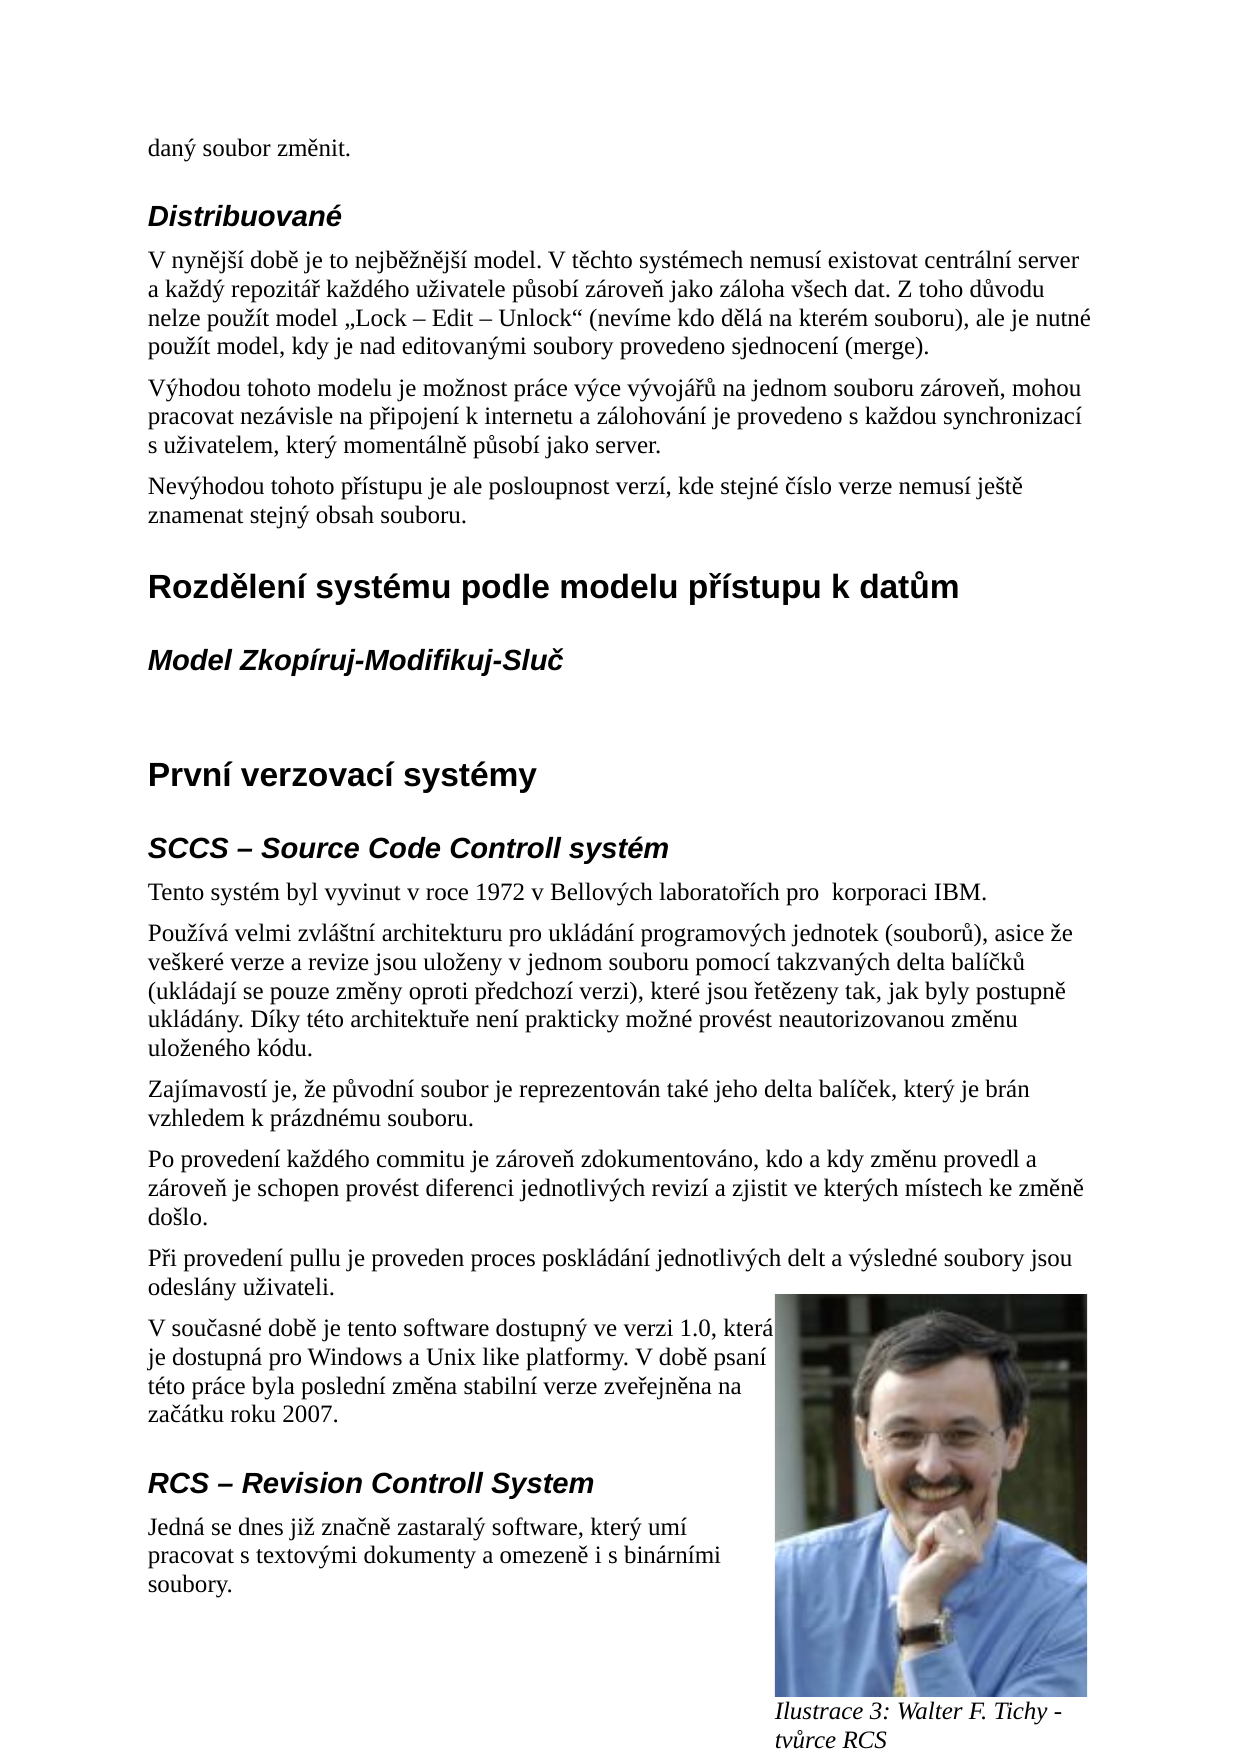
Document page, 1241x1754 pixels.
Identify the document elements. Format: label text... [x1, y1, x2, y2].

text Ilustrace 3: Walter F. Tichy - tvůrce RCS [774, 1697, 1087, 1754]
subtitle Rozdělení systému podle modelu přístupu k datům [148, 566, 1093, 605]
text Zajímavostí je, že původní soubor je reprezentován také jeho delta balíček, který je brán vzhledem k prázdnému souboru. [148, 1074, 1093, 1132]
text Výhodou tohoto modelu je možnost práce výce vývojářů na jednom souboru zároveň, mohou pracovat nezávisle na připojení k internetu a zálohování je provedeno s každou synchronizací s uživatelem, který momentálně působí jako server. [148, 373, 1093, 459]
subtitle První verzovací systémy [148, 755, 1093, 793]
subtitle Distribuované [148, 199, 1093, 233]
text Při provedení pullu je proveden proces poskládání jednotlivých delt a výsledné soubory jsou odeslány uživateli. [148, 1243, 1093, 1301]
subtitle SCCS – Source Code Controll systém [148, 831, 1093, 864]
text [774, 1282, 1087, 1294]
subtitle RCS – Revision Controll System [148, 1466, 774, 1499]
text V nynější době je to nejběžnější model. V těchto systémech nemusí existovat centrální server a každý repozitář každého uživatele působí zároveň jako záloha všech dat. Z toho důvodu nelze použít model „Lock – Edit – Unlock“ (nevíme kdo dělá na kterém souboru), ale je nutné použít model, kdy je nad editovanými soubory provedeno sjednocení (merge). [148, 245, 1093, 360]
subtitle Model Zkopíruj-Modifikuj-Sluč [148, 643, 1093, 676]
text V současné době je tento software dostupný ve verzi 1.0, která je dostupná pro Windows a Unix like platformy. V době psaní této práce byla poslední změna stabilní verze zveřejněna na začátku roku 2007. [148, 1313, 774, 1428]
text Tento systém byl vyvinut v roce 1972 v Bellových laboratořích pro korporaci IBM. [148, 877, 1093, 906]
text Používá velmi zvláštní architekturu pro ukládání programových jednotek (souborů), asice že veškeré verze a revize jsou uloženy v jednom souboru pomocí takzvaných delta balíčků (ukládají se pouze změny oproti předchozí verzi), které jsou řetězeny tak, jak byly postupně ukládány. Díky této architektuře není prakticky možné provést neautorizovanou změnu uloženého kódu. [148, 918, 1093, 1062]
text Nevýhodou tohoto přístupu je ale posloupnost verzí, kde stejné číslo verze nemusí ještě znamenat stejný obsah souboru. [148, 471, 1093, 529]
text Po provedení každého commitu je zároveň zdokumentováno, kdo a kdy změnu provedl a zároveň je schopen provést diferenci jednotlivých revizí a zjistit ve kterých místech ke změně došlo. [148, 1144, 1093, 1231]
picture [774, 1294, 1088, 1697]
text daný soubor změnit. [148, 133, 1093, 162]
text Jedná se dnes již značně zastaralý software, který umí pracovat s textovými dokumenty a omezeně i s binárními soubory. [148, 1512, 774, 1598]
